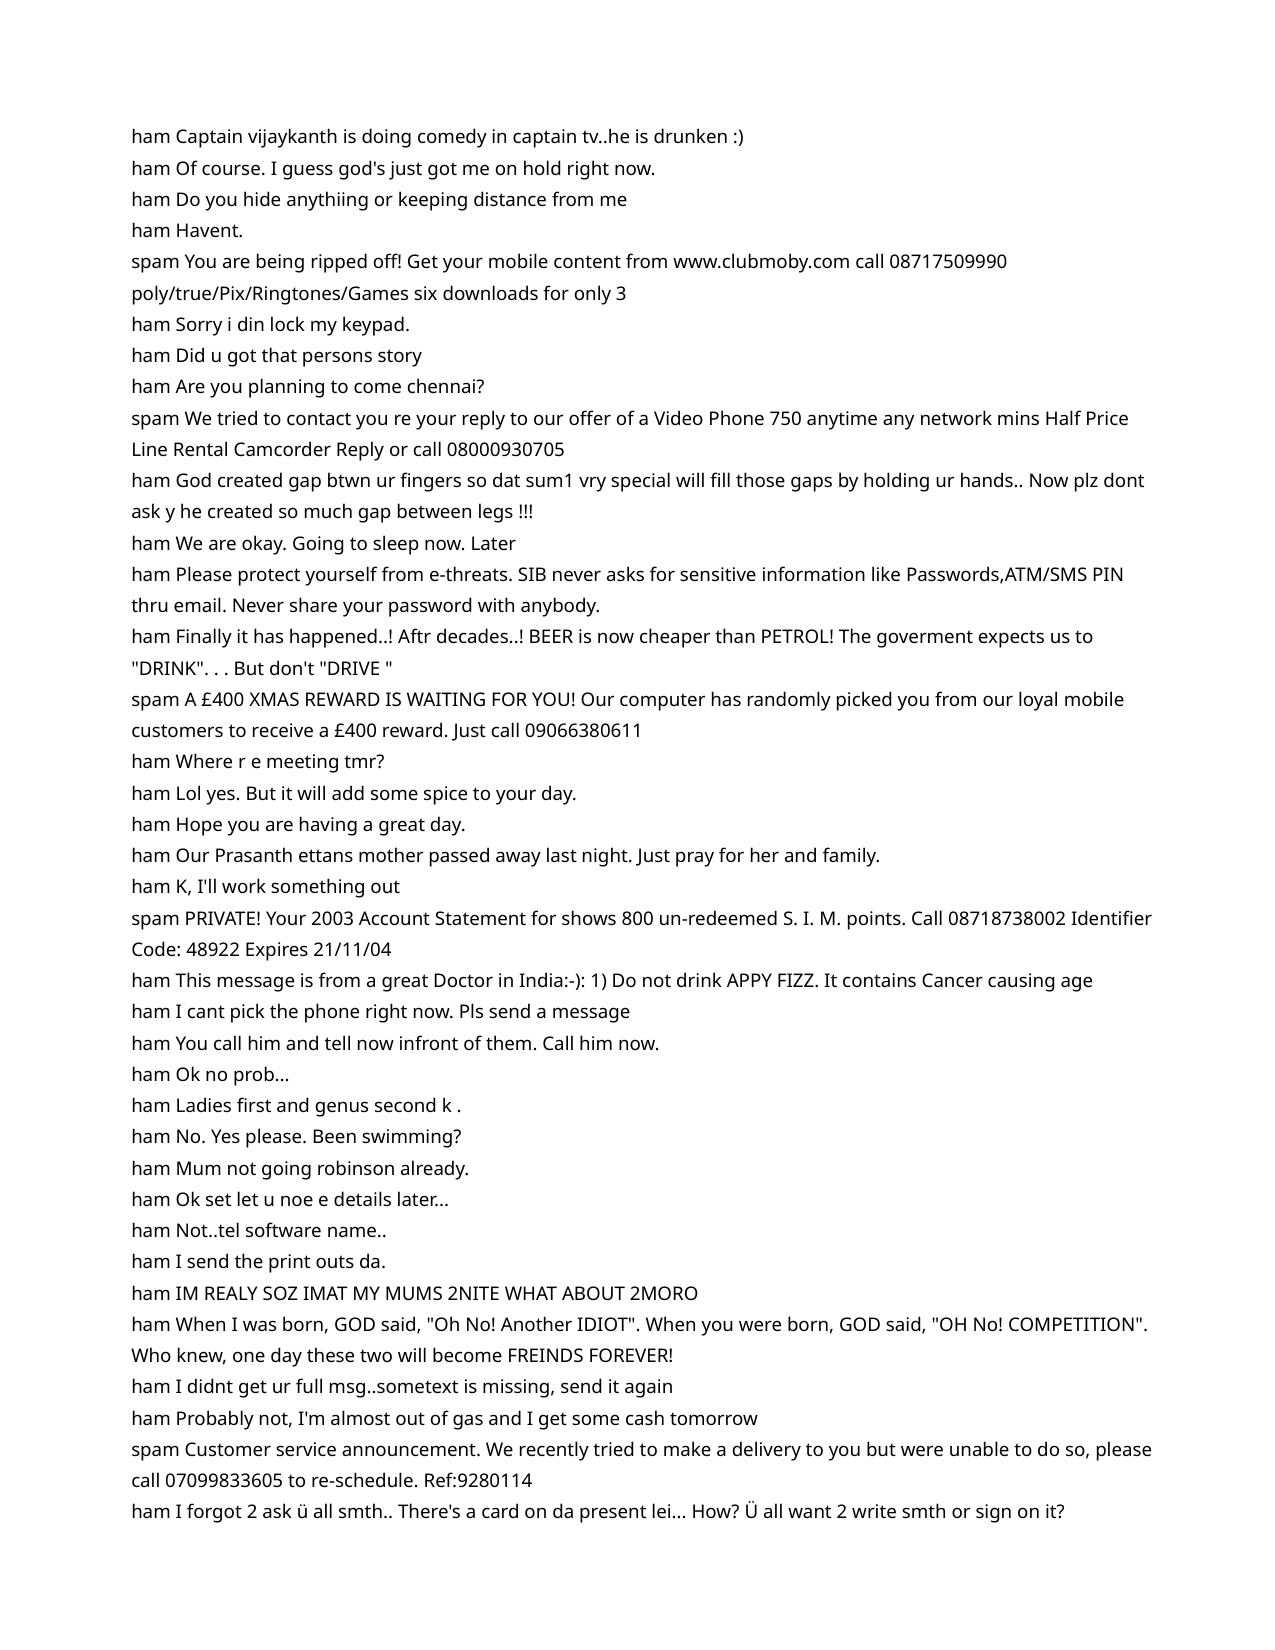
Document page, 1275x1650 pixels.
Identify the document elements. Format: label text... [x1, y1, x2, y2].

table_cell [118, 1024, 131, 1056]
table_cell spam PRIVATE! Your 2003 Account Statement for shows 800 un-redeemed S. I. M. points. Call 08718738002 Identifier Code: 48922 Expires 21/11/04 [131, 899, 1157, 962]
table_cell ham Ok set let u noe e details later... [131, 1181, 1157, 1212]
table_cell ham Please protect yourself from e-threats. SIB never asks for sensitive information like Passwords,ATM/SMS PIN thru email. Never share your password with anybody. [131, 556, 1157, 618]
table_cell [118, 837, 131, 868]
table_cell ham Ladies first and genus second k . [131, 1087, 1157, 1118]
table_cell ham Do you hide anythiing or keeping distance from me [131, 181, 1157, 212]
table_cell ham Where r e meeting tmr? [131, 743, 1157, 774]
table_cell [118, 868, 131, 899]
table_cell [118, 556, 131, 618]
table_cell [118, 962, 131, 993]
table_cell [118, 1181, 131, 1212]
table_cell ham I send the print outs da. [131, 1243, 1157, 1274]
table_cell ham Our Prasanth ettans mother passed away last night. Just pray for her and family. [131, 837, 1157, 868]
table_cell ham Not..tel software name.. [131, 1212, 1157, 1243]
table_cell [118, 1306, 131, 1368]
table_cell ham Did u got that persons story [131, 337, 1157, 368]
table_cell ham Mum not going robinson already. [131, 1149, 1157, 1181]
table_cell [118, 1149, 131, 1181]
table_cell ham Havent. [131, 212, 1157, 243]
table_cell [118, 899, 131, 962]
table_cell [118, 399, 131, 462]
table_cell spam We tried to contact you re your reply to our offer of a Video Phone 750 anytime any network mins Half Price Line Rental Camcorder Reply or call 08000930705 [131, 399, 1157, 462]
table_cell ham I cant pick the phone right now. Pls send a message [131, 993, 1157, 1024]
table_cell [118, 1368, 131, 1399]
table_cell [118, 1431, 131, 1493]
table_cell ham Of course. I guess god's just got me on hold right now. [131, 149, 1157, 181]
table_cell ham We are okay. Going to sleep now. Later [131, 524, 1157, 556]
table_cell ham Finally it has happened..! Aftr decades..! BEER is now cheaper than PETROL! The goverment expects us to "DRINK". . . But don't "DRIVE " [131, 618, 1157, 681]
table_cell [118, 993, 131, 1024]
table_cell ham K, I'll work something out [131, 868, 1157, 899]
table_cell [118, 1243, 131, 1274]
table_cell ham You call him and tell now infront of them. Call him now. [131, 1024, 1157, 1056]
table_cell [118, 368, 131, 399]
table_cell [118, 774, 131, 806]
table_cell [118, 149, 131, 181]
table_cell [118, 1399, 131, 1431]
table_cell [118, 681, 131, 743]
table_cell [118, 181, 131, 212]
table_cell [118, 806, 131, 837]
table_cell [118, 1056, 131, 1087]
table_cell [118, 462, 131, 524]
table_cell [118, 1274, 131, 1306]
table_cell ham Ok no prob... [131, 1056, 1157, 1087]
table_cell [118, 306, 131, 337]
table_cell [118, 243, 131, 306]
table_cell [118, 1212, 131, 1243]
table_cell ham I forgot 2 ask ü all smth.. There's a card on da present lei... How? Ü all want 2 write smth or sign on it? [131, 1493, 1157, 1524]
table_cell spam Customer service announcement. We recently tried to make a delivery to you but were unable to do so, please call 07099833605 to re-schedule. Ref:9280114 [131, 1431, 1157, 1493]
table_cell ham Lol yes. But it will add some spice to your day. [131, 774, 1157, 806]
table_cell [118, 1087, 131, 1118]
table_cell [118, 118, 131, 149]
table_cell [118, 618, 131, 681]
table_cell [118, 743, 131, 774]
table_cell ham IM REALY SOZ IMAT MY MUMS 2NITE WHAT ABOUT 2MORO [131, 1274, 1157, 1306]
table_cell ham No. Yes please. Been swimming? [131, 1118, 1157, 1149]
table_cell ham God created gap btwn ur fingers so dat sum1 vry special will fill those gaps by holding ur hands.. Now plz dont ask y he created so much gap between legs !!! [131, 462, 1157, 524]
table_cell ham This message is from a great Doctor in India:-): 1) Do not drink APPY FIZZ. It contains Cancer causing age [131, 962, 1157, 993]
table_cell ham Probably not, I'm almost out of gas and I get some cash tomorrow [131, 1399, 1157, 1431]
table_cell ham I didnt get ur full msg..sometext is missing, send it again [131, 1368, 1157, 1399]
table_cell [118, 524, 131, 556]
table_cell spam A £400 XMAS REWARD IS WAITING FOR YOU! Our computer has randomly picked you from our loyal mobile customers to receive a £400 reward. Just call 09066380611 [131, 681, 1157, 743]
table_cell ham When I was born, GOD said, "Oh No! Another IDIOT". When you were born, GOD said, "OH No! COMPETITION". Who knew, one day these two will become FREINDS FOREVER! [131, 1306, 1157, 1368]
table_cell [118, 1118, 131, 1149]
table_cell [118, 212, 131, 243]
table_cell ham Captain vijaykanth is doing comedy in captain tv..he is drunken :) [131, 118, 1157, 149]
table_cell ham Are you planning to come chennai? [131, 368, 1157, 399]
table_cell [118, 337, 131, 368]
table_cell ham Hope you are having a great day. [131, 806, 1157, 837]
table_cell ham Sorry i din lock my keypad. [131, 306, 1157, 337]
table_cell spam You are being ripped off! Get your mobile content from www.clubmoby.com call 08717509990 poly/true/Pix/Ringtones/Games six downloads for only 3 [131, 243, 1157, 306]
table_cell [118, 1493, 131, 1524]
